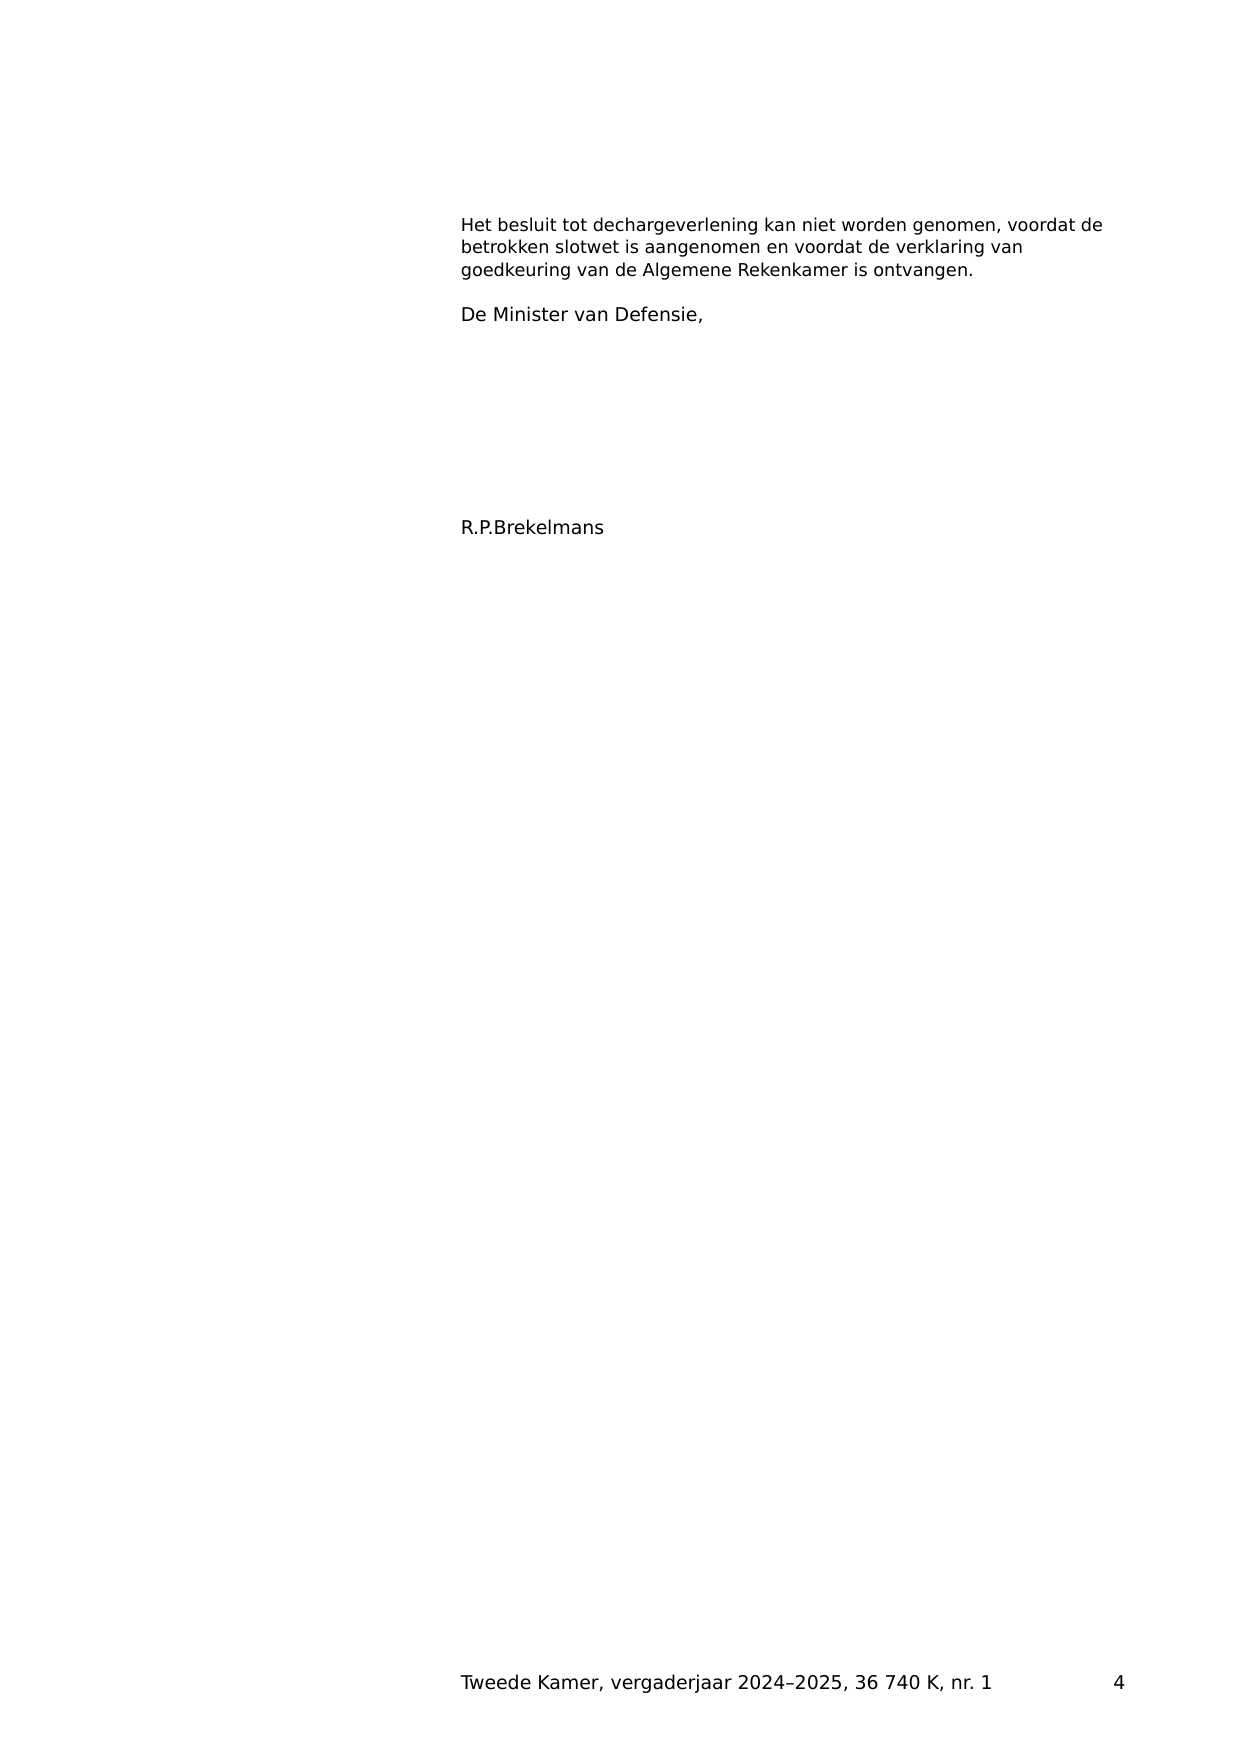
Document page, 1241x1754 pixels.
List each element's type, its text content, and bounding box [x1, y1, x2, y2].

text Het besluit tot dechargeverlening kan niet worden genomen, voordat de betrokken slotwet is aangenomen en voordat de verklaring van goedkeuring van de Algemene Rekenkamer is ontvangen. [461, 213, 1125, 281]
text De Minister van Defensie, [461, 304, 1125, 326]
text R.P.Brekelmans [461, 517, 1125, 539]
